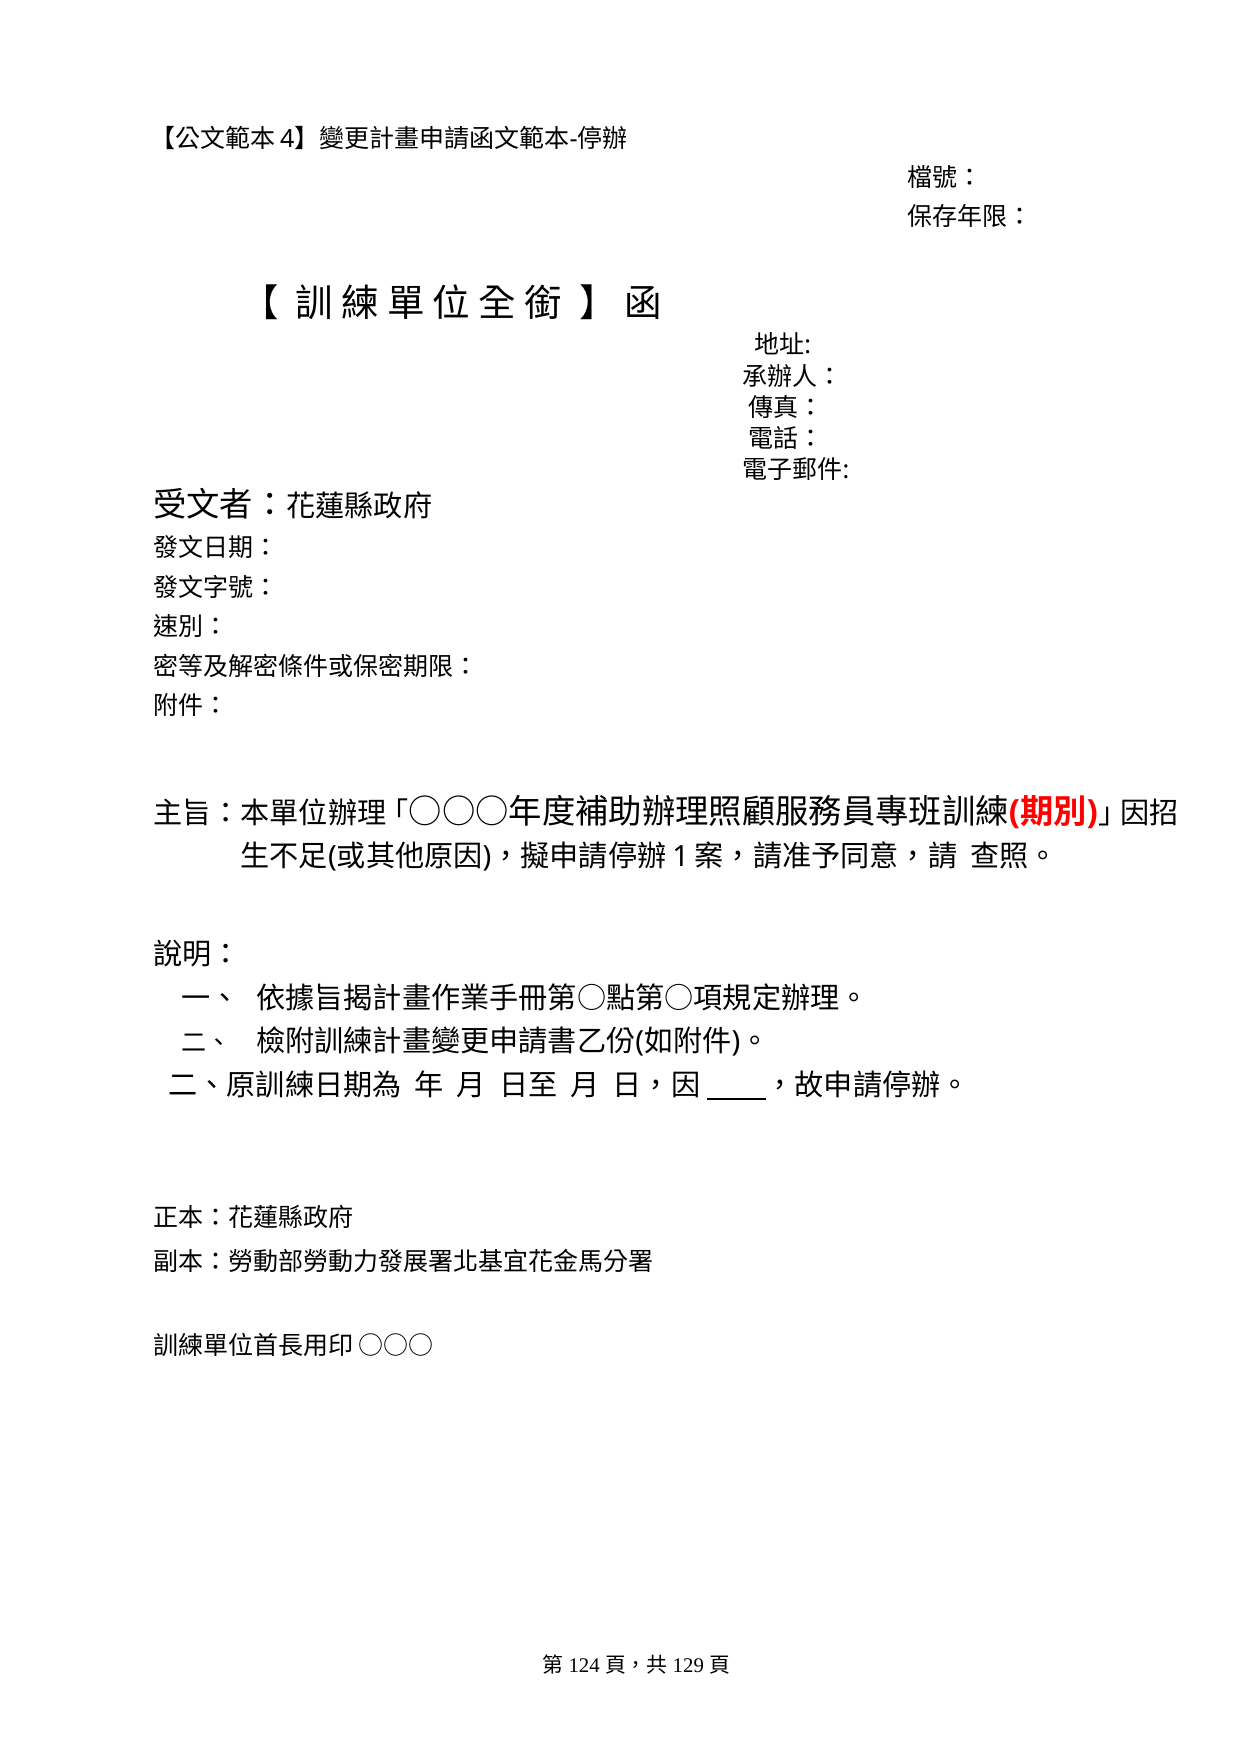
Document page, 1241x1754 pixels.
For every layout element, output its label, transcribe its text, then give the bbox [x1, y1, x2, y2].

table_cell 【 訓 練 單 位 全 銜 】 函 [150, 273, 1181, 329]
table_cell [788, 525, 1181, 788]
table_cell 主旨：本單位辦理「○○○年度補助辦理照顧服務員專班訓練(期別)」因招生不足(或其他原因)，擬申請停辦1案，請准予同意，請 查照。 [150, 788, 1181, 929]
table_cell 說明： 依據旨揭計畫作業手冊第○點第○項規定辦理。 檢附訓練計畫變更申請書乙份(如附件)。 二、原訓練日期為 年 月 日至 月 日，因 ，故申請停辦。 正本：花蓮縣政府 副本：勞動部勞動力發展署北基宜花金馬分署 [150, 929, 1181, 1323]
table_header [150, 154, 833, 273]
table_cell 訓練單位首長用印 ○○○ [150, 1323, 1181, 1549]
table_cell 地址: 承辦人： 傳真： 電話： 電子郵件: 受文者：花蓮縣政府 [150, 329, 1181, 525]
subtitle 【公文範本4】變更計畫申請函文範本-停辦 [150, 118, 1122, 154]
table_cell 發文日期： 發文字號： 速別： 密等及解密條件或保密期限： 附件： [150, 525, 787, 788]
table_header 檔號： 保存年限： [833, 154, 1181, 273]
